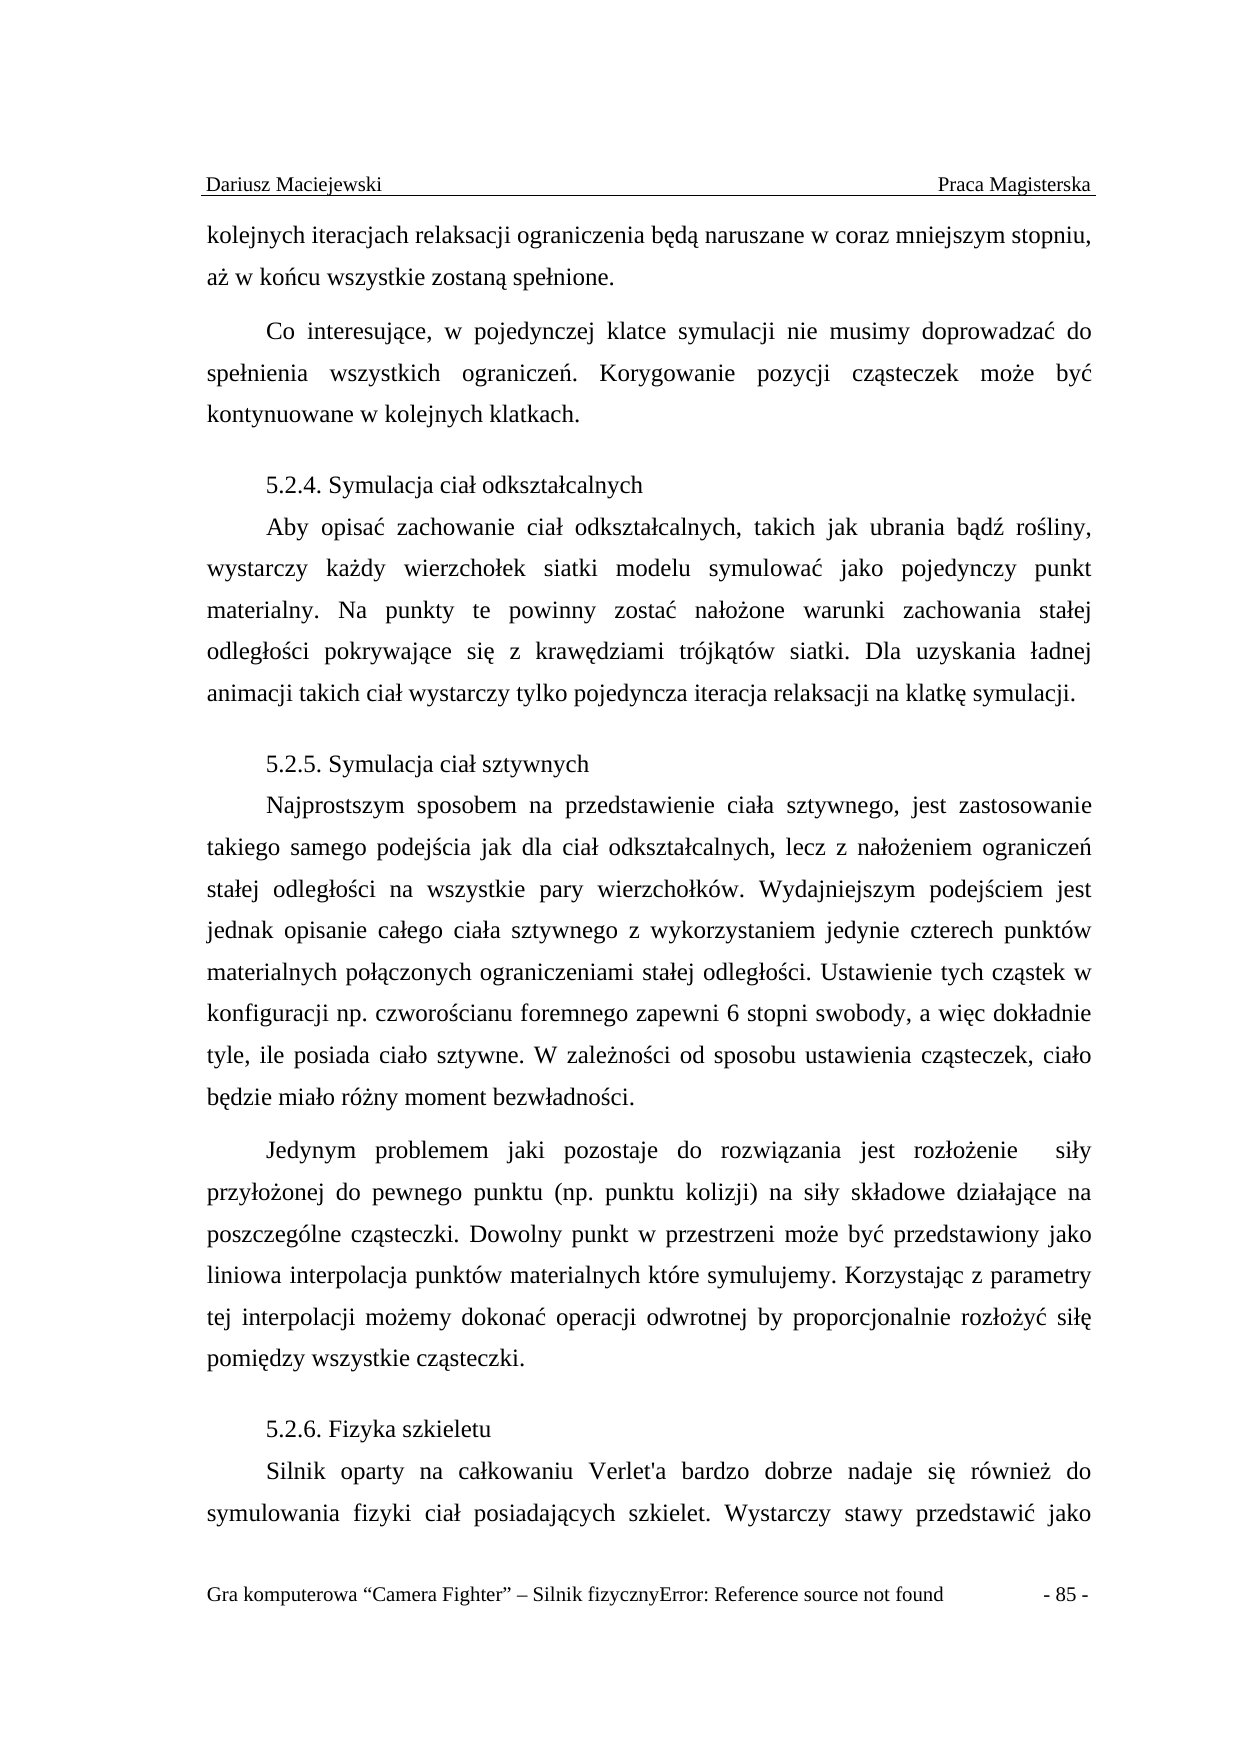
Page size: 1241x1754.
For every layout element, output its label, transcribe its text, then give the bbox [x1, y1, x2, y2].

subtitle Symulacja ciał odkształcalnych [207, 471, 1092, 499]
subtitle Fizyka szkieletu [207, 1416, 1092, 1443]
subtitle Symulacja ciał sztywnych [207, 750, 1092, 778]
text Jedynym problemem jaki pozostaje do rozwiązania jest rozłożenie siły przyłożonej do pewnego punktu (np. punktu kolizji) na siły składowe działające na poszczególne cząsteczki. Dowolny punkt w przestrzeni może być przedstawiony jako liniowa interpolacja punktów materialnych które symulujemy. Korzystając z parametry tej interpolacji możemy dokonać operacji odwrotnej by proporcjonalnie rozłożyć siłę pomiędzy wszystkie cząsteczki. [207, 1137, 1092, 1372]
text Co interesujące, w pojedynczej klatce symulacji nie musimy doprowadzać do spełnienia wszystkich ograniczeń. Korygowanie pozycji cząsteczek może być kontynuowane w kolejnych klatkach. [207, 317, 1092, 428]
text Najprostszym sposobem na przedstawienie ciała sztywnego, jest zastosowanie takiego samego podejścia jak dla ciał odkształcalnych, lecz z nałożeniem ograniczeń stałej odległości na wszystkie pary wierzchołków. Wydajniejszym podejściem jest jednak opisanie całego ciała sztywnego z wykorzystaniem jedynie czterech punktów materialnych połączonych ograniczeniami stałej odległości. Ustawienie tych cząstek w konfiguracji np. czworościanu foremnego zapewni 6 stopni swobody, a więc dokładnie tyle, ile posiada ciało sztywne. W zależności od sposobu ustawienia cząsteczek, ciało będzie miało różny moment bezwładności. [207, 792, 1092, 1110]
text Silnik oparty na całkowaniu Verlet'a bardzo dobrze nadaje się również do symulowania fizyki ciał posiadających szkielet. Wystarczy stawy przedstawić jako [207, 1457, 1092, 1526]
text kolejnych iteracjach relaksacji ograniczenia będą naruszane w coraz mniejszym stopniu, aż w końcu wszystkie zostaną spełnione. [207, 221, 1092, 291]
text Aby opisać zachowanie ciał odkształcalnych, takich jak ubrania bądź rośliny, wystarczy każdy wierzchołek siatki modelu symulować jako pojedynczy punkt materialny. Na punkty te powinny zostać nałożone warunki zachowania stałej odległości pokrywające się z krawędziami trójkątów siatki. Dla uzyskania ładnej animacji takich ciał wystarczy tylko pojedyncza iteracja relaksacji na klatkę symulacji. [207, 513, 1092, 707]
